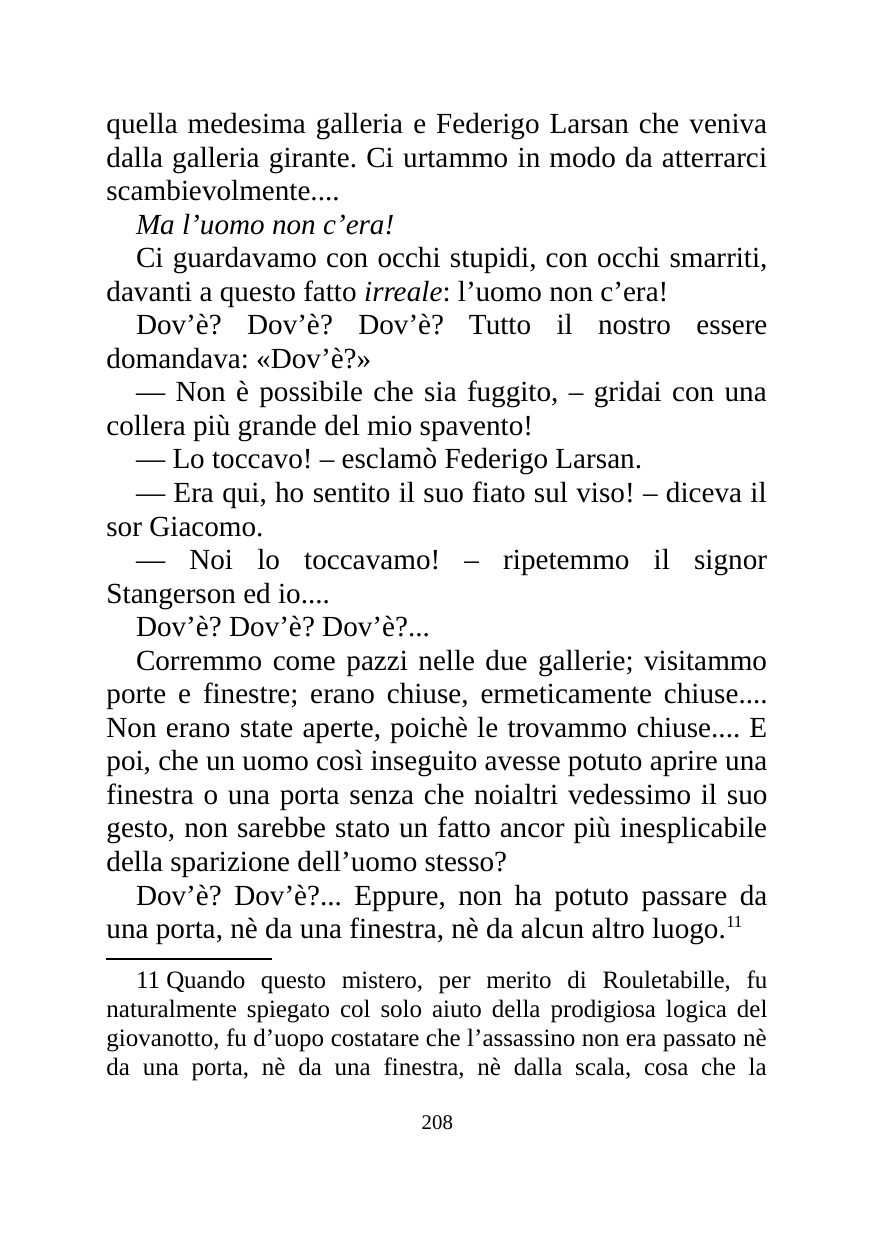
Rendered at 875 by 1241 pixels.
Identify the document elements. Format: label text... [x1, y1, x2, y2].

text Dov’è? Dov’è?... Eppure, non ha potuto passare da una porta, nè da una finestra, nè da alcun altro luogo. [106, 878, 768, 945]
text — Lo toccavo! – esclamò Federigo Larsan. [106, 442, 768, 475]
text Ma l’uomo non c’era! [106, 207, 768, 240]
text quella medesima galleria e Federigo Larsan che veniva dalla galleria girante. Ci urtammo in modo da atterrarci scambievolmente.... [106, 106, 768, 207]
text — Non è possibile che sia fuggito, – gridai con una collera più grande del mio spavento! [106, 374, 768, 442]
text Dov’è? Dov’è? Dov’è? Tutto il nostro essere domandava: «Dov’è?» [106, 307, 768, 374]
text — Noi lo toccavamo! – ripetemmo il signor Stangerson ed io.... [106, 542, 768, 609]
text Corremmo come pazzi nelle due gallerie; visitammo porte e finestre; erano chiuse, ermeticamente chiuse.... Non erano state aperte, poichè le trovammo chiuse.... E poi, che un uomo così inseguito avesse potuto aprire una finestra o una porta senza che noialtri vedessimo il suo gesto, non sarebbe stato un fatto ancor più inesplicabile della sparizione dell’uomo stesso? [106, 643, 768, 878]
text Ci guardavamo con occhi stupidi, con occhi smarriti, davanti a questo fatto irreale: l’uomo non c’era! [106, 240, 768, 307]
text Quando questo mistero, per merito di Rouletabille, fu naturalmente spiegato col solo aiuto della prodigiosa logica del giovanotto, fu d’uopo costatare che l’assassino non era passato nè da una porta, nè da una finestra, nè dalla scala, cosa che la [106, 965, 768, 1080]
text Dov’è? Dov’è? Dov’è?... [106, 609, 768, 643]
text — Era qui, ho sentito il suo fiato sul viso! – diceva il sor Giacomo. [106, 475, 768, 542]
